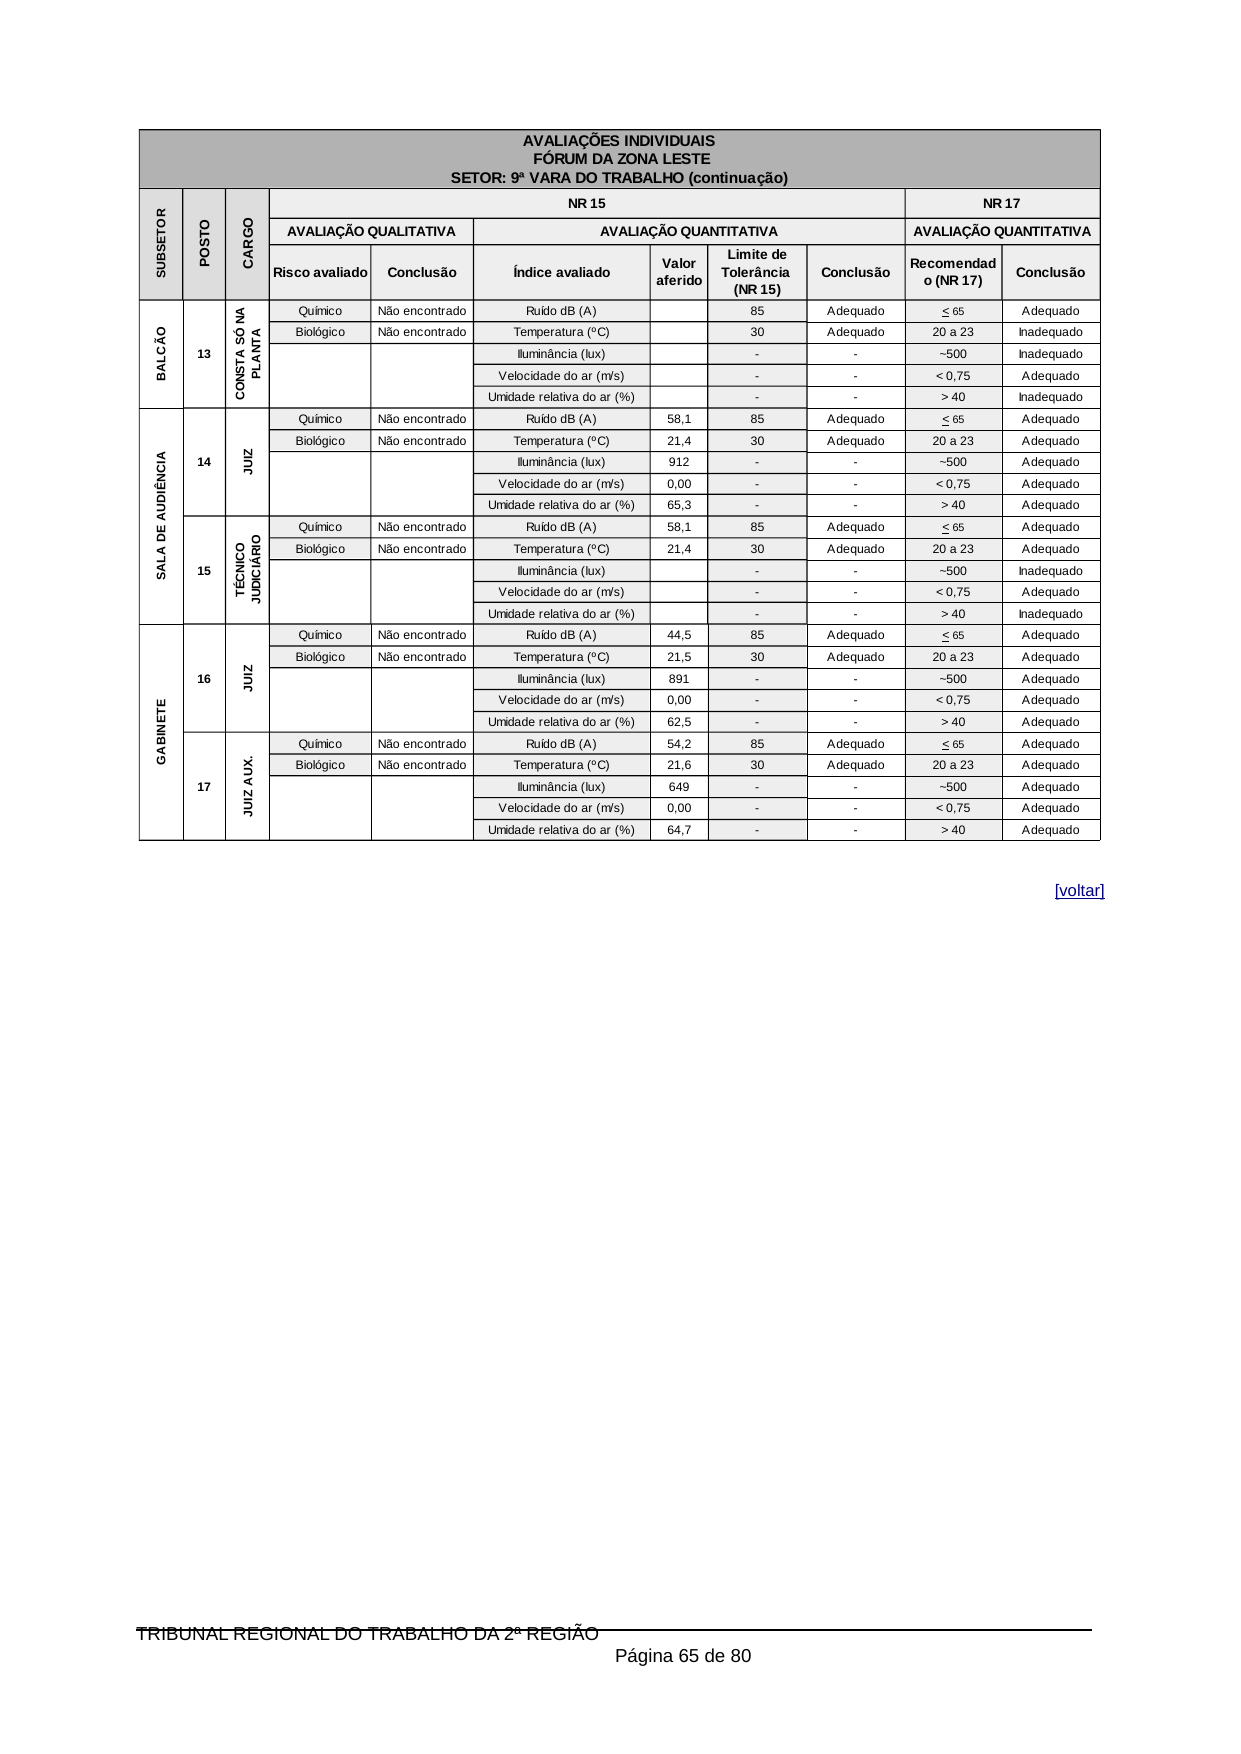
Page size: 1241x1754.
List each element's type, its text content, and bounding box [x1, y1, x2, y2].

text [voltar] [136, 881, 1104, 900]
